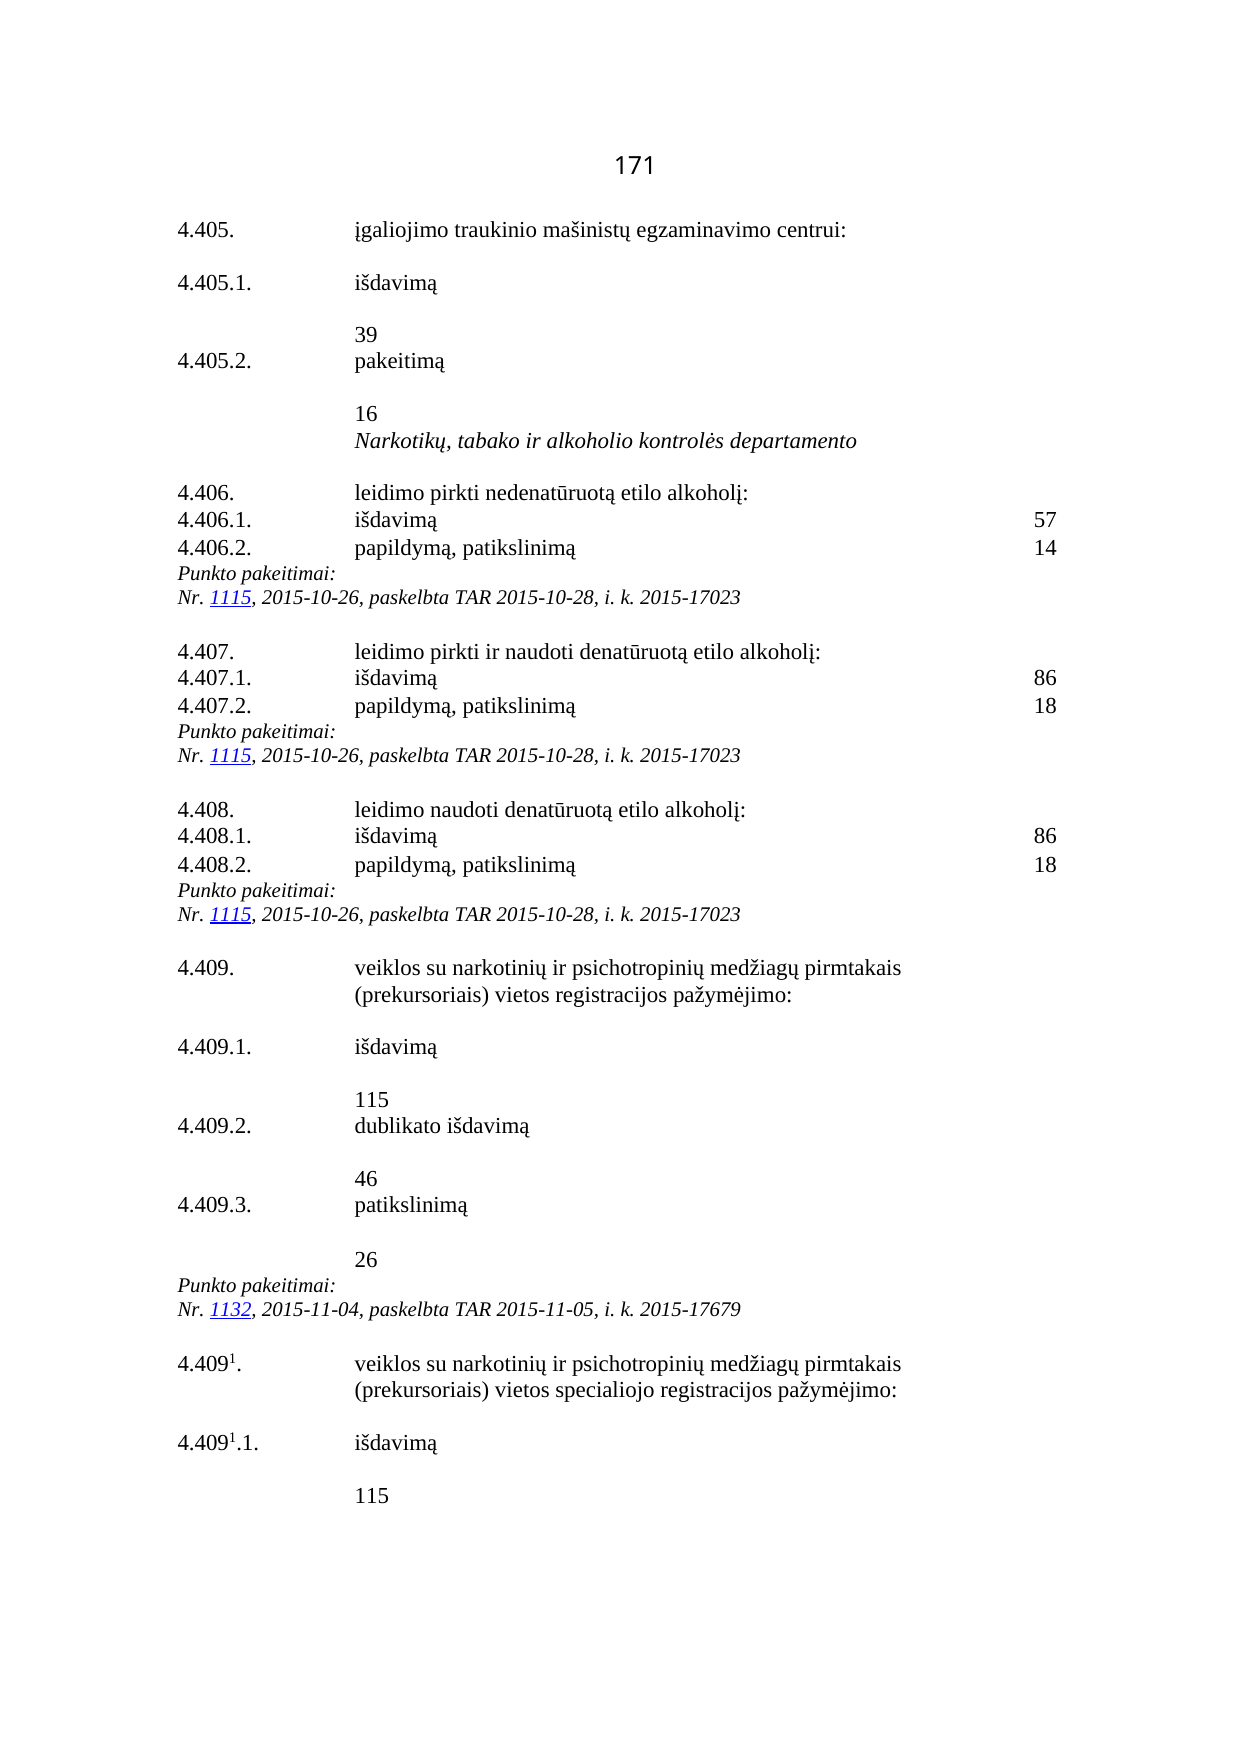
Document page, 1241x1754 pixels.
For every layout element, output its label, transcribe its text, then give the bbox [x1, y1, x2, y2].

text 4.4091. veiklos su narkotinių ir psichotropinių medžiagų pirmtakais (prekursoriais) vietos specialiojo registracijos pažymėjimo: [177, 1350, 945, 1429]
text 4.409.3. patikslinimą 26 [177, 1192, 945, 1273]
text Nr. 1115, 2015-10-26, paskelbta TAR 2015-10-28, i. k. 2015-17023 [177, 902, 1093, 926]
text 4.407. leidimo pirkti ir naudoti denatūruotą etilo alkoholį: [177, 638, 1093, 664]
text 4.409.1. išdavimą 115 [177, 1033, 945, 1112]
text Nr. 1115, 2015-10-26, paskelbta TAR 2015-10-28, i. k. 2015-17023 [177, 585, 1093, 609]
text 4.409.2. dublikato išdavimą 46 [177, 1112, 945, 1192]
text Punkto pakeitimai: [177, 561, 1093, 585]
text 4.406. leidimo pirkti nedenatūruotą etilo alkoholį: [177, 479, 1093, 506]
text Nr. 1132, 2015-11-04, paskelbta TAR 2015-11-05, i. k. 2015-17679 [177, 1297, 1093, 1321]
text 4.405.1. išdavimą 39 [177, 268, 945, 348]
text 4.407.1. išdavimą 86 [177, 664, 1093, 690]
text 4.407.2. papildymą, patikslinimą 18 [177, 690, 1093, 719]
text 4.4091.1. išdavimą 115 [177, 1429, 945, 1508]
text 4.406.2. papildymą, patikslinimą 14 [177, 532, 1093, 561]
text Punkto pakeitimai: [177, 1273, 1093, 1297]
text Punkto pakeitimai: [177, 877, 1093, 902]
text 4.405. įgaliojimo traukinio mašinistų egzaminavimo centrui: [177, 216, 945, 268]
text Nr. 1115, 2015-10-26, paskelbta TAR 2015-10-28, i. k. 2015-17023 [177, 743, 1093, 767]
text Narkotikų, tabako ir alkoholio kontrolės departamento [354, 427, 945, 479]
text Punkto pakeitimai: [177, 719, 1093, 743]
text 4.405.2. pakeitimą 16 [177, 348, 945, 427]
text 4.408.2. papildymą, patikslinimą 18 [177, 849, 1093, 877]
text 4.408.1. išdavimą 86 [177, 822, 1093, 849]
text 4.406.1. išdavimą 57 [177, 506, 1093, 532]
text 4.408. leidimo naudoti denatūruotą etilo alkoholį: [177, 796, 1093, 822]
text 4.409. veiklos su narkotinių ir psichotropinių medžiagų pirmtakais (prekursoriais) vietos registracijos pažymėjimo: [177, 954, 945, 1033]
